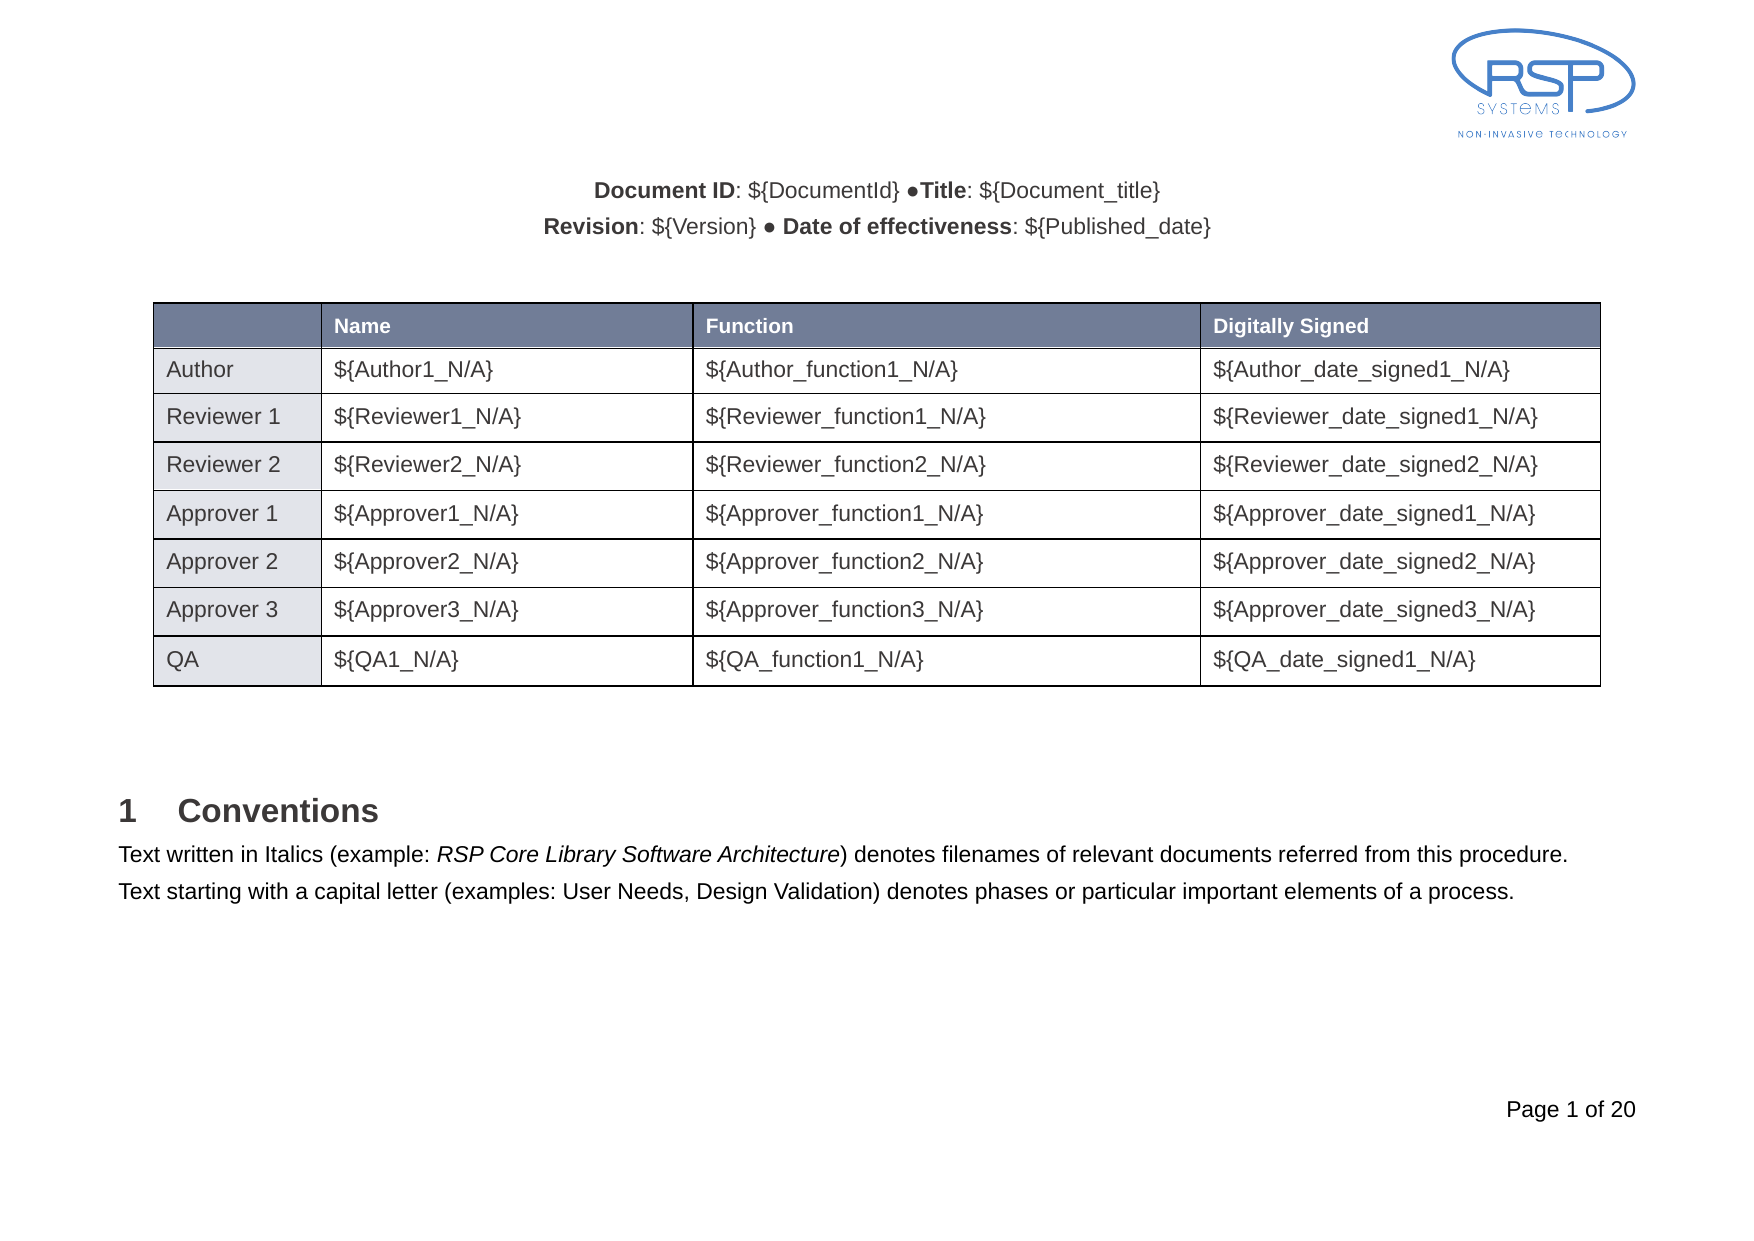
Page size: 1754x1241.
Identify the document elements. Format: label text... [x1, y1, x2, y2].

text Text starting with a capital letter (examples: User Needs, Design Validation) denotes phases or particular important elements of a process. [118, 878, 1636, 904]
table_cell ${Reviewer2_N/A} [322, 443, 692, 489]
table_cell ${Approver_function1_N/A} [694, 491, 1200, 538]
table_cell Approver 1 [154, 491, 321, 538]
table_cell ${Approver_date_signed1_N/A} [1201, 491, 1600, 538]
table_cell Reviewer 1 [154, 394, 321, 441]
table_cell ${Approver_function3_N/A} [694, 588, 1200, 635]
table_cell ${Reviewer_function1_N/A} [694, 394, 1200, 441]
table_cell ${Author_function1_N/A} [694, 349, 1200, 393]
table_header Name [322, 304, 692, 347]
table_cell ${QA1_N/A} [322, 637, 692, 685]
text Text written in Italics (example: RSP Core Library Software Architecture) denotes filenames of relevant documents referred from this procedure. [118, 841, 1636, 868]
table_cell ${Reviewer_function2_N/A} [694, 443, 1200, 489]
table_cell ${Reviewer_date_signed1_N/A} [1201, 394, 1600, 441]
table_cell ${Approver3_N/A} [322, 588, 692, 635]
text Revision: ${Version} ● Date of effectiveness: ${Published_date} [118, 213, 1636, 239]
table_cell ${Author1_N/A} [322, 349, 692, 393]
table_cell ${Reviewer_date_signed2_N/A} [1201, 443, 1600, 489]
table_cell ${Approver_date_signed3_N/A} [1201, 588, 1600, 635]
table_cell Approver 3 [154, 588, 321, 635]
table_cell Approver 2 [154, 540, 321, 586]
table_cell [321, 687, 693, 735]
table_cell Author [154, 349, 321, 393]
table_cell ${QA_function1_N/A} [694, 637, 1200, 685]
table_cell ${Approver_function2_N/A} [694, 540, 1200, 586]
table_cell QA [154, 637, 321, 685]
table_cell ${Approver1_N/A} [322, 491, 692, 538]
table_cell ${Approver_date_signed2_N/A} [1201, 540, 1600, 586]
table_cell ${Reviewer1_N/A} [322, 394, 692, 441]
table_cell ${QA_date_signed1_N/A} [1201, 637, 1600, 685]
subtitle Conventions [118, 791, 1636, 830]
table_cell [154, 687, 321, 735]
table_cell [1201, 687, 1600, 735]
table_cell Reviewer 2 [154, 443, 321, 489]
table_cell [693, 687, 1201, 735]
table_header Function [694, 304, 1200, 347]
table_header Digitally Signed [1201, 304, 1600, 347]
picture [1451, 28, 1636, 138]
table_cell ${Author_date_signed1_N/A} [1201, 349, 1600, 393]
table_header [154, 304, 321, 347]
table_cell ${Approver2_N/A} [322, 540, 692, 586]
text Document ID: ${DocumentId} ●Title: ${Document_title} [118, 177, 1636, 203]
